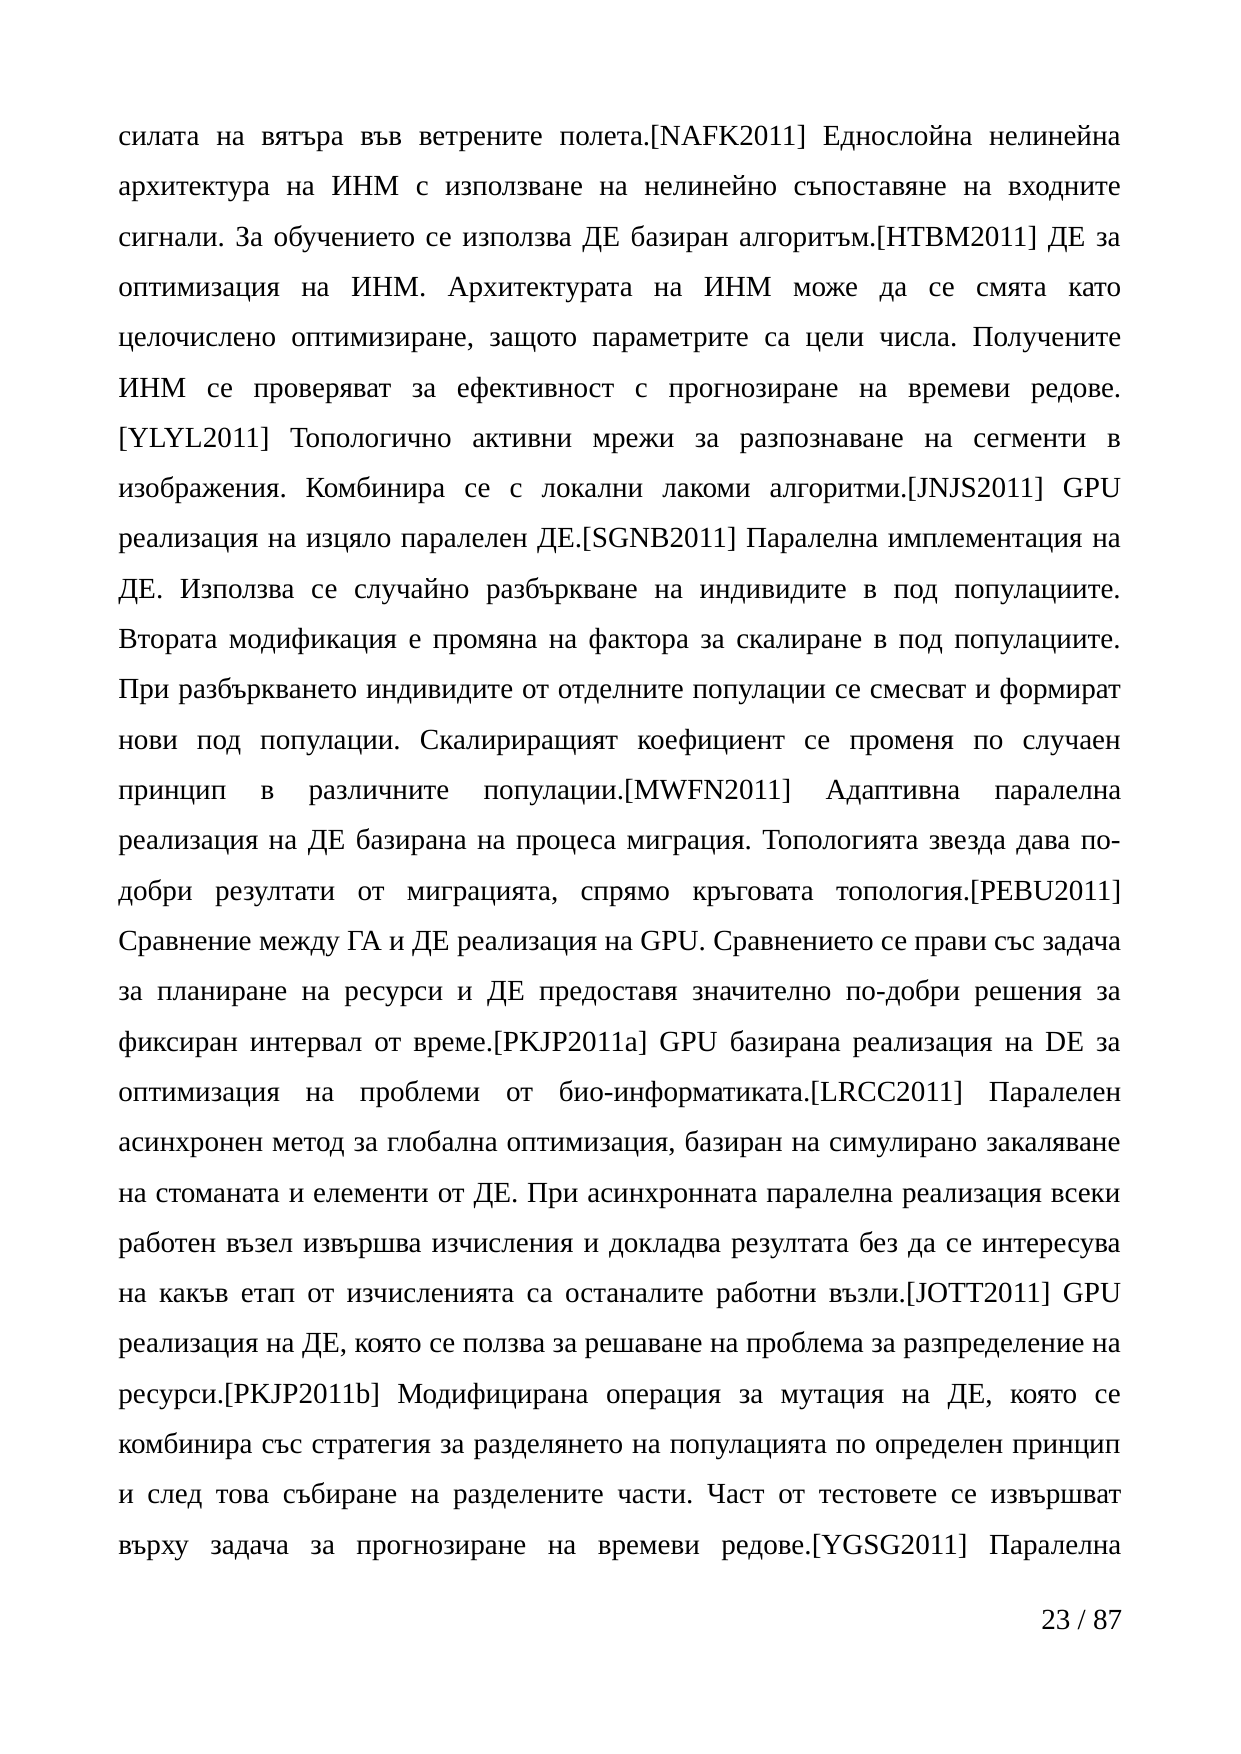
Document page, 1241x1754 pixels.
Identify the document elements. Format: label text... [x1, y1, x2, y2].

text силата на вятъра във ветрените полета.[NAFK2011] Еднослойна нелинейна архитектура на ИНМ с използване на нелинейно съпоставяне на входните сигнали. За обучението се използва ДЕ базиран алгоритъм.[HTBM2011] ДЕ за оптимизация на ИНМ. Архитектурата на ИНМ може да се смята като целочислено оптимизиране, защото параметрите са цели числа. Получените ИНМ се проверяват за ефективност с прогнозиране на времеви редове.[YLYL2011] Топологично активни мрежи за разпознаване на сегменти в изображения. Комбинира се с локални лакоми алгоритми.[JNJS2011] GPU реализация на изцяло паралелен ДЕ.[SGNB2011] Паралелна имплементация на ДЕ. Използва се случайно разбъркване на индивидите в под популациите. Втората модификация е промяна на фактора за скалиране в под популациите. При разбъркването индивидите от отделните популации се смесват и формират нови под популации. Скалириращият коефициент се променя по случаен принцип в различните популации.[MWFN2011] Адаптивна паралелна реализация на ДЕ базирана на процеса миграция. Топологията звезда дава по-добри резултати от миграцията, спрямо кръговата топология.[PEBU2011] Сравнение между ГА и ДЕ реализация на GPU. Сравнението се прави със задача за планиране на ресурси и ДЕ предоставя значително по-добри решения за фиксиран интервал от време.[PKJP2011a] GPU базирана реализация на DE за оптимизация на проблеми от био-информатиката.[LRCC2011] Паралелен асинхронен метод за глобална оптимизация, базиран на симулирано закаляване на стоманата и елементи от ДЕ. При асинхронната паралелна реализация всеки работен възел извършва изчисления и докладва резултата без да се интересува на какъв етап от изчисленията са останалите работни възли.[JOTT2011] GPU реализация на ДЕ, която се ползва за решаване на проблема за разпределение на ресурси.[PKJP2011b] Модифицирана операция за мутация на ДЕ, която се комбинира със стратегия за разделянето на популацията по определен принцип и след това събиране на разделените части. Част от тестовете се извършват върху задача за прогнозиране на времеви редове.[YGSG2011] Паралелна [118, 118, 1122, 1560]
